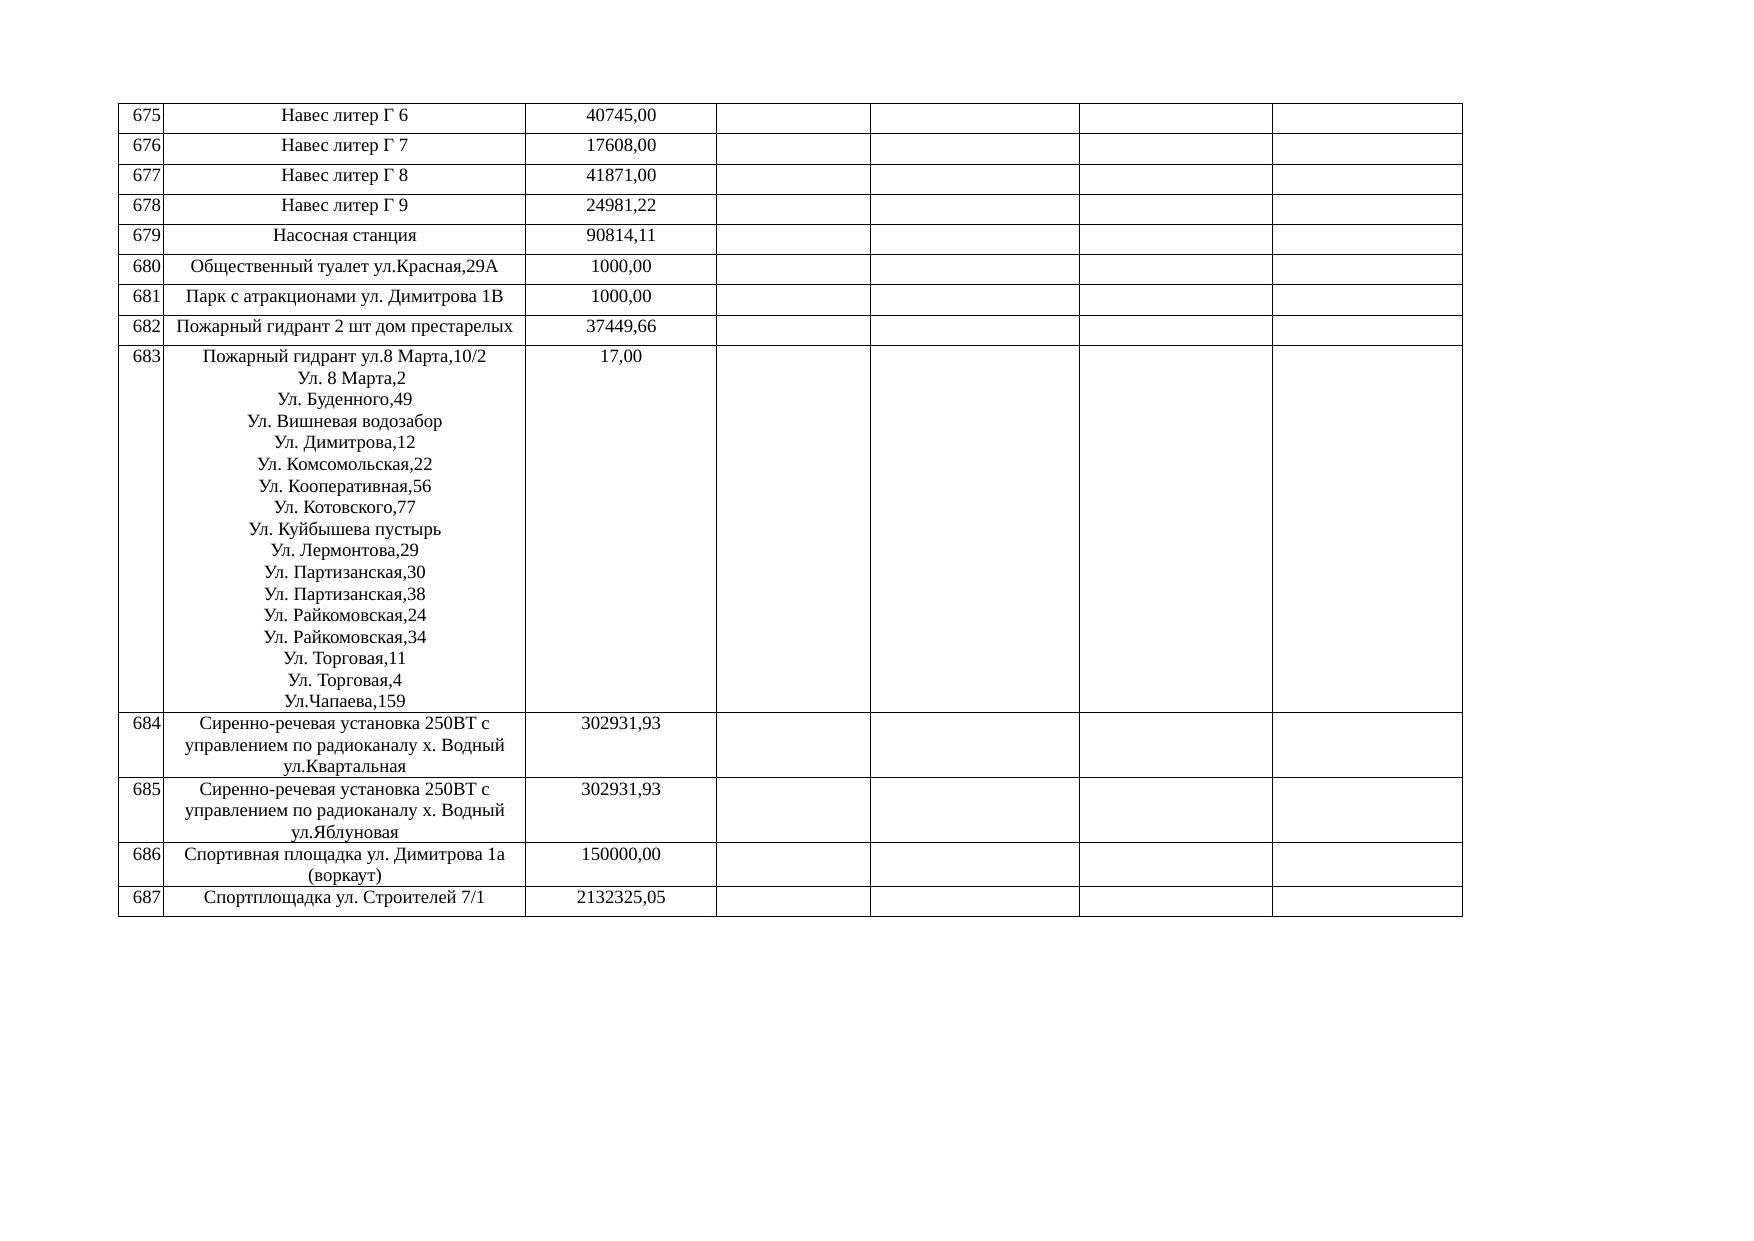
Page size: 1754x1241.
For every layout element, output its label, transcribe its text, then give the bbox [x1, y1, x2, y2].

table_cell 302931,93 [526, 713, 716, 777]
table_cell [1469, 254, 1685, 284]
table_cell [717, 104, 870, 133]
table_cell 17,00 [526, 346, 716, 712]
table_cell 687 [119, 887, 163, 916]
table_cell [871, 778, 1079, 842]
table_cell 24981,22 [526, 195, 716, 224]
table_cell [717, 195, 870, 224]
table_cell [1080, 255, 1272, 284]
table_cell [1469, 886, 1685, 916]
table_cell [717, 713, 870, 777]
table_cell [1685, 284, 1754, 314]
table_cell 40745,00 [526, 104, 716, 133]
table_cell Сиренно-речевая установка 250ВТ с управлением по радиоканалу х. Водный ул.Яблуновая [164, 778, 525, 842]
table_cell 678 [119, 195, 163, 224]
table_cell [717, 225, 870, 254]
table_cell [1685, 315, 1754, 345]
table_cell [871, 225, 1079, 254]
table_cell Спортивная площадка ул. Димитрова 1а (воркаут) [164, 843, 525, 886]
table_cell [1463, 164, 1469, 194]
table_cell Навес литер Г 6 [164, 104, 525, 133]
table_cell [1469, 777, 1685, 842]
table_cell [1463, 194, 1469, 224]
table_cell [1080, 165, 1272, 194]
table_cell Общественный туалет ул.Красная,29А [164, 255, 525, 284]
table_cell Навес литер Г 7 [164, 134, 525, 163]
table_cell [1273, 134, 1462, 163]
table_cell [1685, 254, 1754, 284]
table_cell Сиренно-речевая установка 250ВТ с управлением по радиоканалу х. Водный ул.Квартальная [164, 713, 525, 777]
table_cell [1463, 842, 1469, 886]
table_cell 150000,00 [526, 843, 716, 886]
table_cell [1080, 195, 1272, 224]
table_cell [717, 843, 870, 886]
table_cell [717, 778, 870, 842]
table_cell 17608,00 [526, 134, 716, 163]
table_cell [1273, 255, 1462, 284]
table_cell 681 [119, 285, 163, 314]
table_cell [1080, 316, 1272, 345]
table_cell [1463, 886, 1469, 916]
table_cell Пожарный гидрант 2 шт дом престарелых [164, 316, 525, 345]
table_cell [1469, 345, 1685, 712]
table_cell [871, 887, 1079, 916]
table_cell [1463, 345, 1469, 712]
table_cell [871, 104, 1079, 133]
table_cell [1685, 712, 1754, 777]
table_cell [1469, 712, 1685, 777]
table_cell [1080, 225, 1272, 254]
table_cell [1463, 777, 1469, 842]
table_cell 37449,66 [526, 316, 716, 345]
table_cell [1463, 133, 1469, 163]
table_cell 90814,11 [526, 225, 716, 254]
table_cell 677 [119, 165, 163, 194]
table_cell Парк с атракционами ул. Димитрова 1В [164, 285, 525, 314]
table_cell [1273, 843, 1462, 886]
table_cell [1469, 315, 1685, 345]
table_cell [717, 887, 870, 916]
table_cell 682 [119, 316, 163, 345]
table_cell [1273, 713, 1462, 777]
table_cell [1080, 104, 1272, 133]
table_cell [1469, 194, 1685, 224]
table_cell 1000,00 [526, 285, 716, 314]
table_cell [871, 843, 1079, 886]
table_cell Навес литер Г 9 [164, 195, 525, 224]
table_cell [1685, 886, 1754, 916]
table_cell 676 [119, 134, 163, 163]
table_cell [1685, 224, 1754, 254]
table_cell Спортплощадка ул. Строителей 7/1 [164, 887, 525, 916]
table_cell [717, 316, 870, 345]
table_cell [1463, 712, 1469, 777]
table_cell 685 [119, 778, 163, 842]
table_cell [1080, 778, 1272, 842]
table_cell [1469, 284, 1685, 314]
table_cell [871, 165, 1079, 194]
table_cell [1469, 133, 1685, 163]
table_cell 41871,00 [526, 165, 716, 194]
table_cell [1685, 133, 1754, 163]
table_cell Навес литер Г 8 [164, 165, 525, 194]
table_cell [1273, 316, 1462, 345]
table_cell [1685, 103, 1754, 133]
table_cell [1463, 254, 1469, 284]
table_cell [1273, 195, 1462, 224]
table_cell [1463, 284, 1469, 314]
table_cell 686 [119, 843, 163, 886]
table_cell [1469, 842, 1685, 886]
table_cell 2132325,05 [526, 887, 716, 916]
table_cell [871, 285, 1079, 314]
table_cell [1273, 225, 1462, 254]
table_cell [717, 255, 870, 284]
table_cell [1273, 285, 1462, 314]
table_cell 680 [119, 255, 163, 284]
table_cell [1273, 887, 1462, 916]
table_cell [1080, 713, 1272, 777]
table_cell [1469, 224, 1685, 254]
table_cell [1463, 315, 1469, 345]
table_cell [1469, 164, 1685, 194]
table_cell [871, 713, 1079, 777]
table_cell [1080, 843, 1272, 886]
table_cell [1080, 887, 1272, 916]
table_cell [1685, 842, 1754, 886]
table_cell [871, 255, 1079, 284]
table_cell [1469, 103, 1685, 133]
table_cell [1080, 346, 1272, 712]
table_cell 683 [119, 346, 163, 712]
table_cell 1000,00 [526, 255, 716, 284]
table_cell [1273, 778, 1462, 842]
table_cell [1080, 134, 1272, 163]
table_cell [717, 285, 870, 314]
table_cell [717, 346, 870, 712]
table_cell [717, 134, 870, 163]
table_cell [1080, 285, 1272, 314]
table_cell [1273, 346, 1462, 712]
table_cell 684 [119, 713, 163, 777]
table_cell [717, 165, 870, 194]
table_cell 679 [119, 225, 163, 254]
table_cell [1463, 224, 1469, 254]
table_cell [1685, 777, 1754, 842]
table_cell [1273, 104, 1462, 133]
table_cell [871, 134, 1079, 163]
table_cell 675 [119, 104, 163, 133]
table_cell 302931,93 [526, 778, 716, 842]
table_cell [871, 195, 1079, 224]
table_cell [1685, 194, 1754, 224]
table_cell [871, 346, 1079, 712]
table_cell [871, 316, 1079, 345]
table_cell [1685, 345, 1754, 712]
table_cell Насосная станция [164, 225, 525, 254]
table_cell [1463, 103, 1469, 133]
table_cell Пожарный гидрант ул.8 Марта,10/2 Ул. 8 Марта,2 Ул. Буденного,49 Ул. Вишневая водозабор Ул. Димитрова,12 Ул. Комсомольская,22 Ул. Кооперативная,56 Ул. Котовского,77 Ул. Куйбышева пустырь Ул. Лермонтова,29 Ул. Партизанская,30 Ул. Партизанская,38 Ул. Райкомовская,24 Ул. Райкомовская,34 Ул. Торговая,11 Ул. Торговая,4 Ул.Чапаева,159 [164, 346, 525, 712]
table_cell [1273, 165, 1462, 194]
table_cell [1685, 164, 1754, 194]
